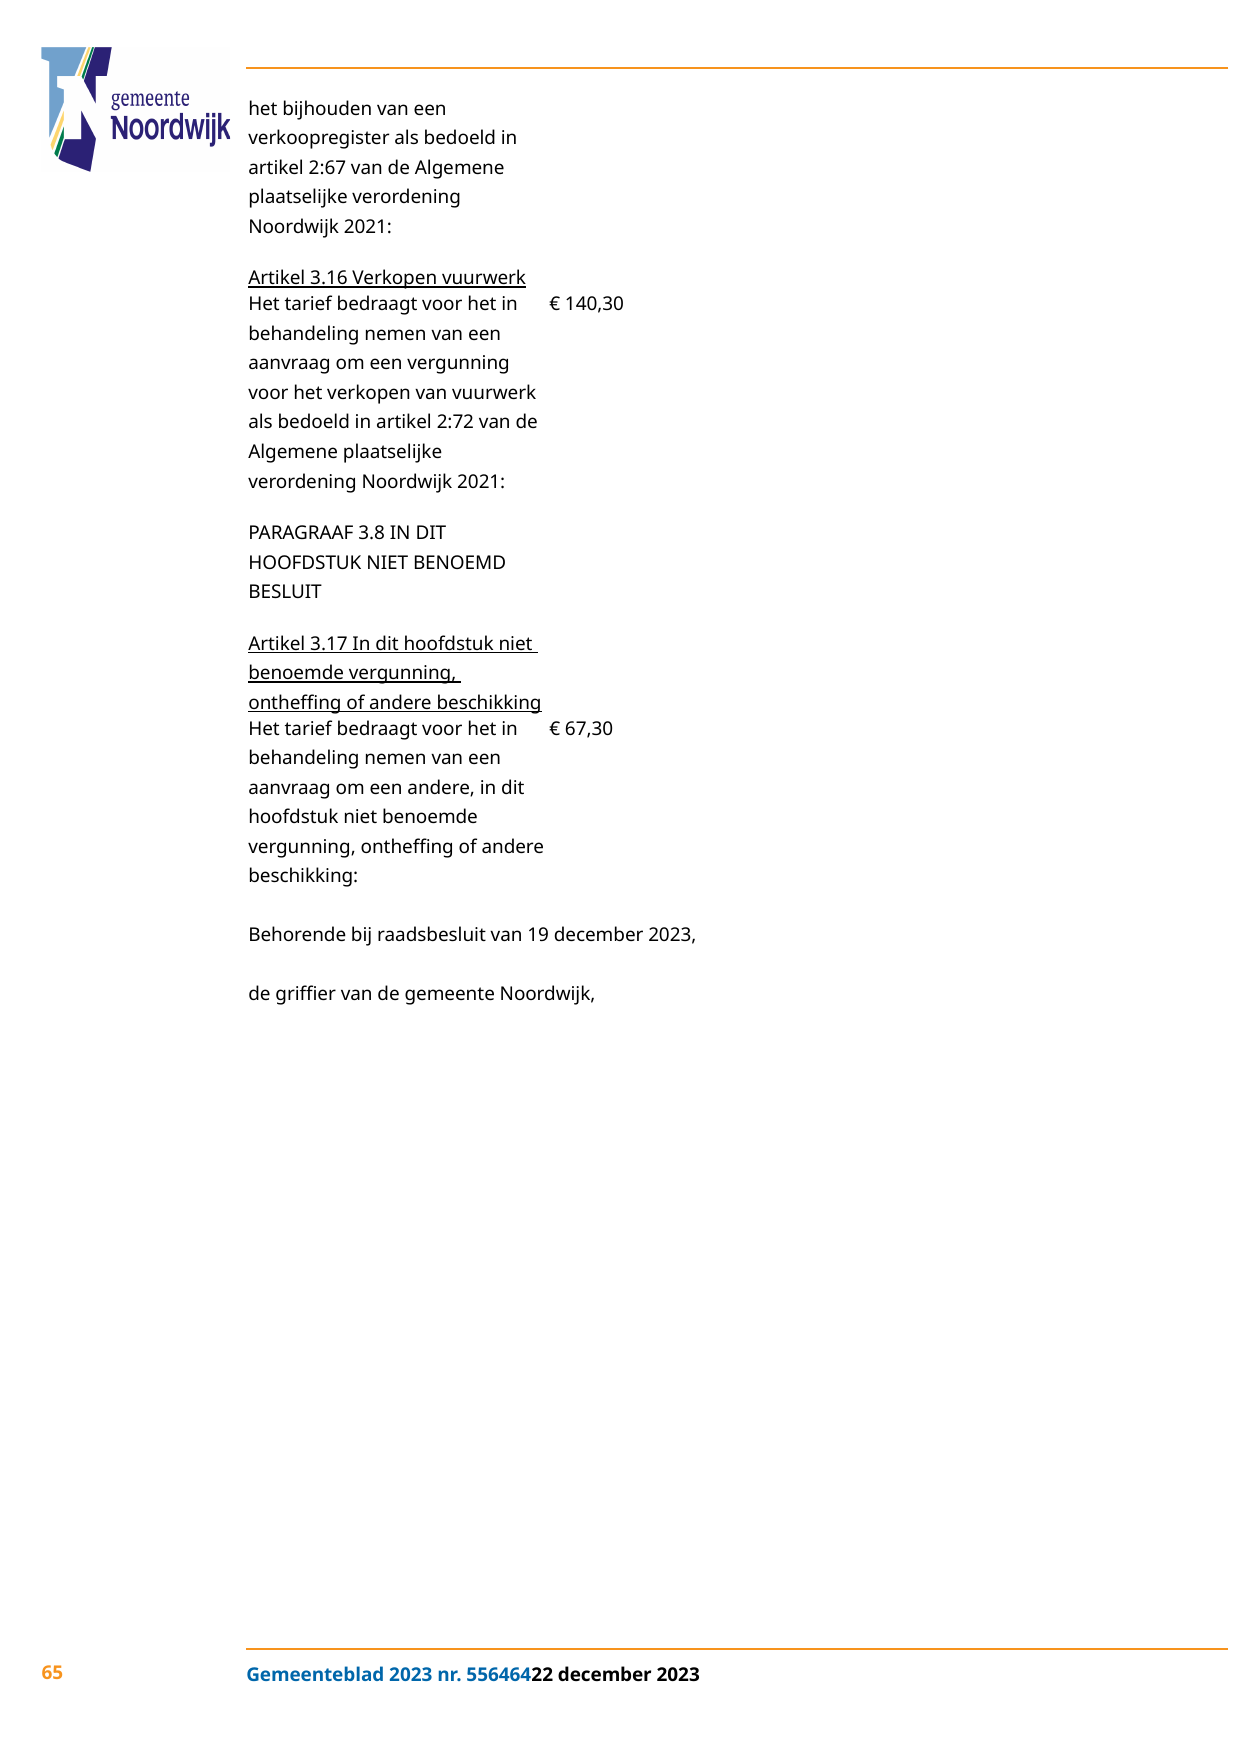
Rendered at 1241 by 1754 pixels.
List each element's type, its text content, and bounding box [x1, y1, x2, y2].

table_cell Artikel 3.16 Verkopen vuurwerk [248, 265, 549, 290]
table_cell [248, 239, 549, 264]
table_cell Artikel 3.17 In dit hoofdstuk niet benoemde vergunning, ontheffing of andere beschikking [248, 630, 549, 715]
text de griffier van de gemeente Noordwijk, [248, 980, 1152, 1006]
table_cell [549, 494, 1152, 519]
table_cell [248, 604, 549, 630]
table_cell € 140,30 [549, 290, 1152, 493]
text Behorende bij raadsbesluit van 19 december 2023, [248, 921, 1152, 947]
table_cell [549, 265, 1152, 290]
table_cell € 67,30 [549, 715, 1152, 888]
table_cell [549, 95, 1152, 239]
table_cell Het tarief bedraagt voor het in behandeling nemen van een aanvraag om een andere, in dit hoofdstuk niet benoemde vergunning, ontheffing of andere beschikking: [248, 715, 549, 888]
table_cell [549, 630, 1152, 715]
table_cell [248, 494, 549, 519]
picture [41, 47, 231, 172]
table_cell [549, 239, 1152, 264]
table_cell [549, 604, 1152, 630]
table_cell het bijhouden van een verkoopregister als bedoeld in artikel 2:67 van de Algemene plaatselijke verordening Noordwijk 2021: [248, 95, 549, 239]
table_cell PARAGRAAF 3.8 IN DIT HOOFDSTUK NIET BENOEMD BESLUIT [248, 519, 549, 604]
table_cell Het tarief bedraagt voor het in behandeling nemen van een aanvraag om een vergunning voor het verkopen van vuurwerk als bedoeld in artikel 2:72 van de Algemene plaatselijke verordening Noordwijk 2021: [248, 290, 549, 493]
table_cell [549, 519, 1152, 604]
